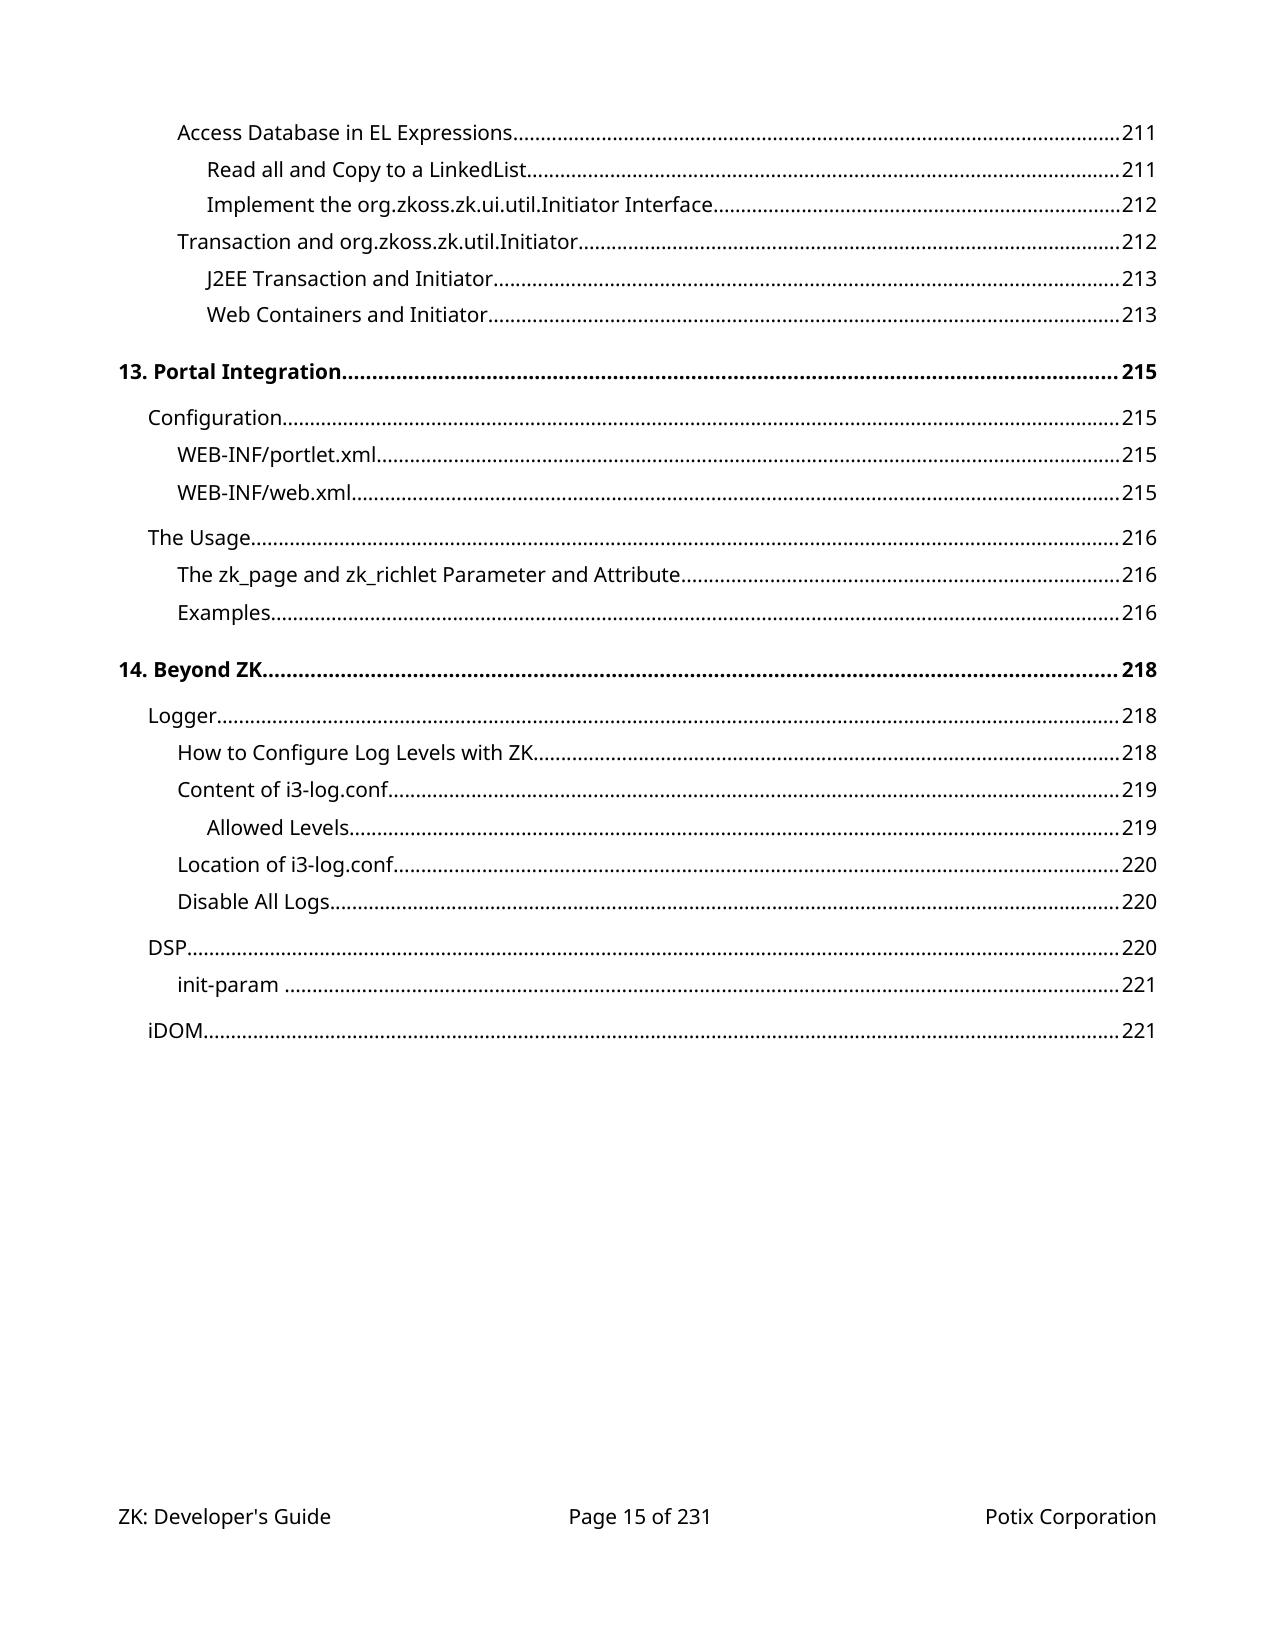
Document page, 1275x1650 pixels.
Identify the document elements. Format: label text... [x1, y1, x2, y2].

text 14. Beyond ZK 218 [118, 655, 1157, 684]
text Disable All Logs 220 [177, 887, 1157, 915]
text Allowed Levels 219 [207, 813, 1157, 841]
text Web Containers and Initiator 213 [207, 300, 1157, 328]
text Location of i3-log.conf 220 [177, 850, 1157, 878]
text 13. Portal Integration 215 [118, 357, 1157, 386]
text Logger 218 [148, 701, 1157, 729]
text Access Database in EL Expressions 211 [177, 118, 1157, 146]
text DSP 220 [148, 933, 1157, 961]
text The zk_page and zk_richlet Parameter and Attribute 216 [177, 561, 1157, 589]
text init-param 221 [177, 970, 1157, 998]
text WEB-INF/portlet.xml 215 [177, 441, 1157, 469]
text How to Configure Log Levels with ZK 218 [177, 738, 1157, 767]
text Transaction and org.zkoss.zk.util.Initiator 212 [177, 227, 1157, 256]
text J2EE Transaction and Initiator 213 [207, 264, 1157, 293]
text The Usage 216 [148, 523, 1157, 552]
text iDOM 221 [148, 1016, 1157, 1044]
text WEB-INF/web.xml 215 [177, 478, 1157, 506]
text Implement the org.zkoss.zk.ui.util.Initiator Interface 212 [207, 190, 1157, 219]
text Examples 216 [177, 598, 1157, 626]
text Read all and Copy to a LinkedList 211 [207, 155, 1157, 183]
text Configuration 215 [148, 403, 1157, 432]
text Content of i3-log.conf 219 [177, 776, 1157, 804]
